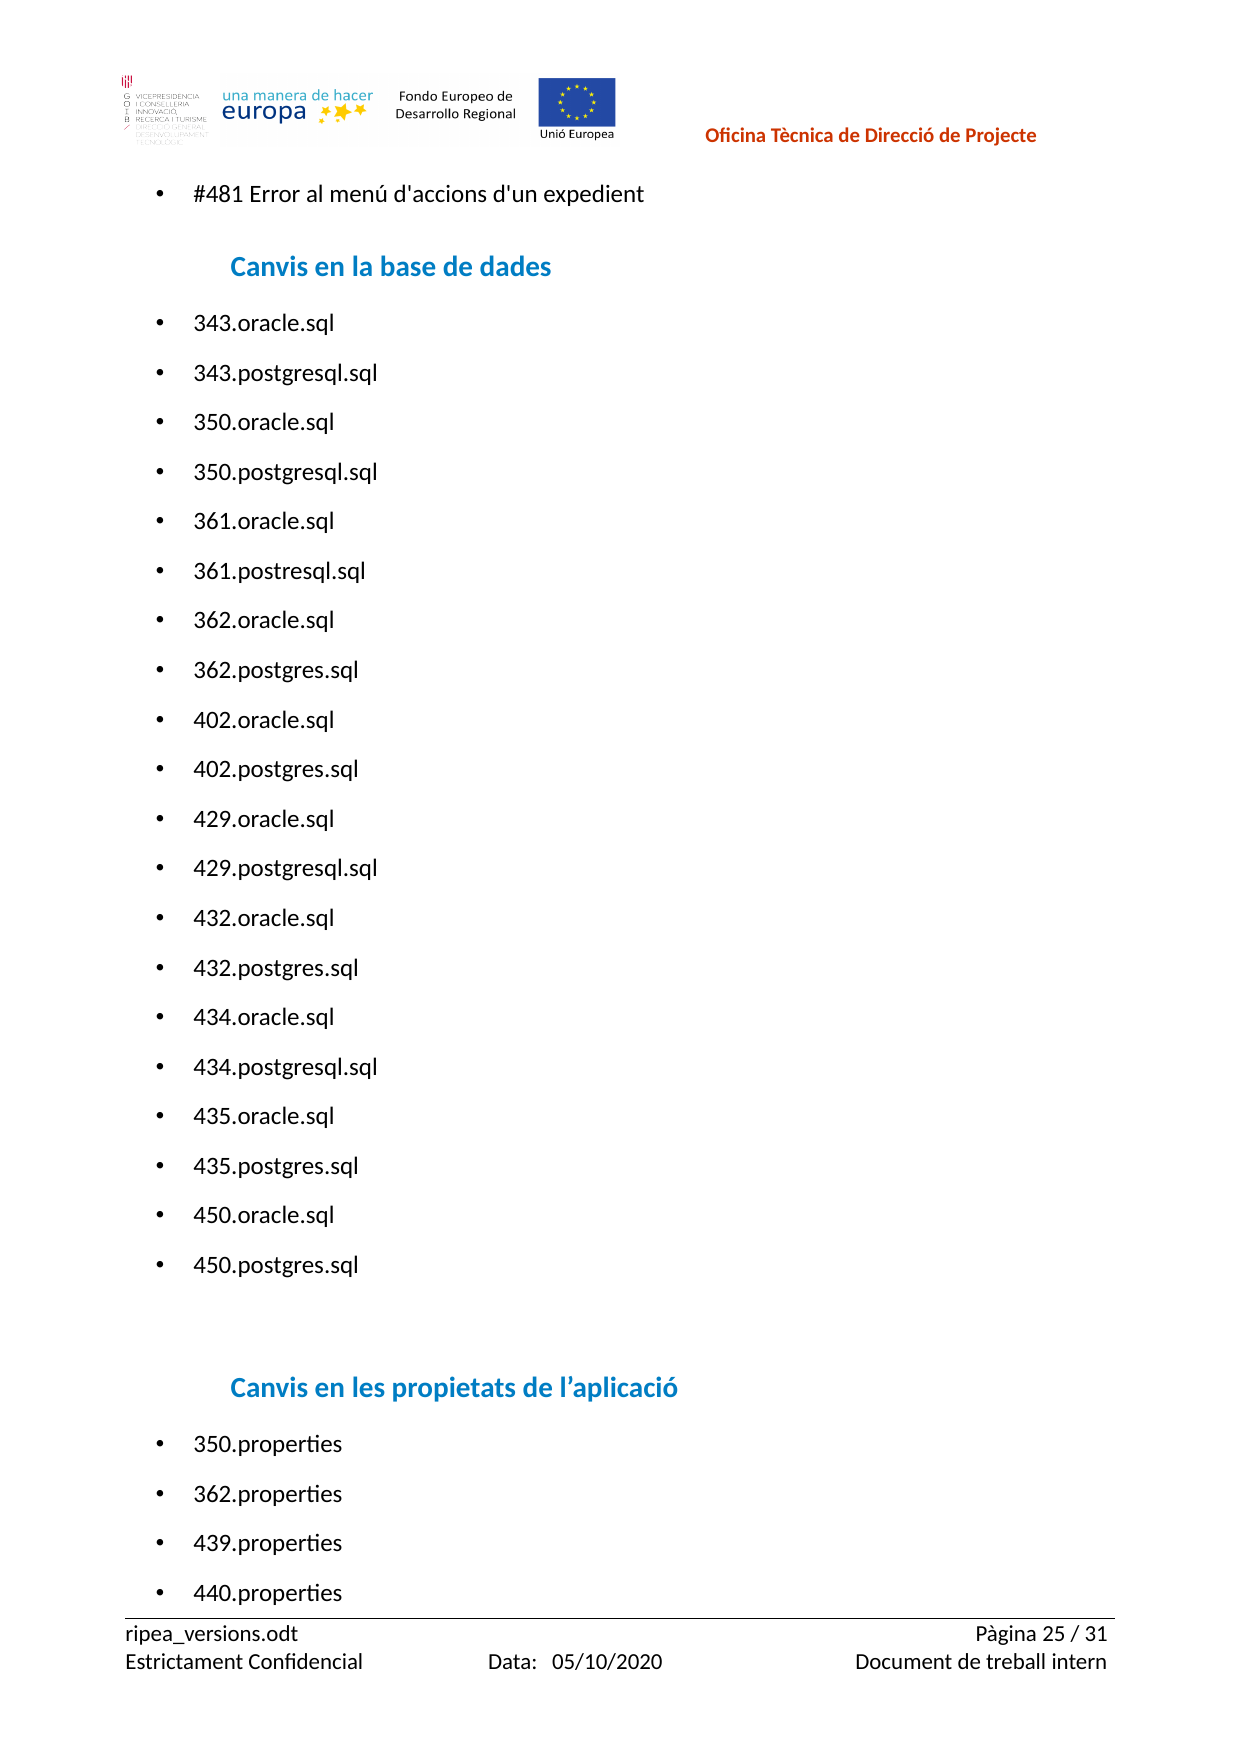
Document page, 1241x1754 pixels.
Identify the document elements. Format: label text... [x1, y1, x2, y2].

list 439.properties [156, 1527, 1122, 1558]
list 350.oracle.sql [156, 406, 1122, 437]
list 350.properties [156, 1428, 1122, 1459]
picture [118, 73, 213, 147]
list 429.oracle.sql [156, 803, 1122, 833]
list 434.oracle.sql [156, 1001, 1122, 1032]
list 429.postgresql.sql [156, 853, 1122, 883]
list 432.postgres.sql [156, 952, 1122, 982]
list 450.postgres.sql [156, 1249, 1122, 1280]
list 435.postgres.sql [156, 1150, 1122, 1181]
subtitle Canvis en la base de dades [153, 248, 1122, 283]
list 343.oracle.sql [156, 307, 1122, 338]
list 402.postgres.sql [156, 753, 1122, 784]
list 362.properties [156, 1478, 1122, 1508]
list 362.oracle.sql [156, 605, 1122, 635]
list 361.oracle.sql [156, 506, 1122, 536]
list 350.postgresql.sql [156, 456, 1122, 486]
list 362.postgres.sql [156, 654, 1122, 685]
list #481 Error al menú d'accions d'un expedient [156, 178, 1122, 208]
list 450.oracle.sql [156, 1200, 1122, 1230]
list 361.postresql.sql [156, 555, 1122, 586]
picture [219, 73, 621, 147]
list 343.postgresql.sql [156, 357, 1122, 387]
subtitle Canvis en les propietats de l’aplicació [153, 1369, 1122, 1405]
list 434.postgresql.sql [156, 1051, 1122, 1081]
list 440.properties [156, 1577, 1122, 1608]
list 435.oracle.sql [156, 1101, 1122, 1131]
list 432.oracle.sql [156, 902, 1122, 933]
list 402.oracle.sql [156, 704, 1122, 734]
